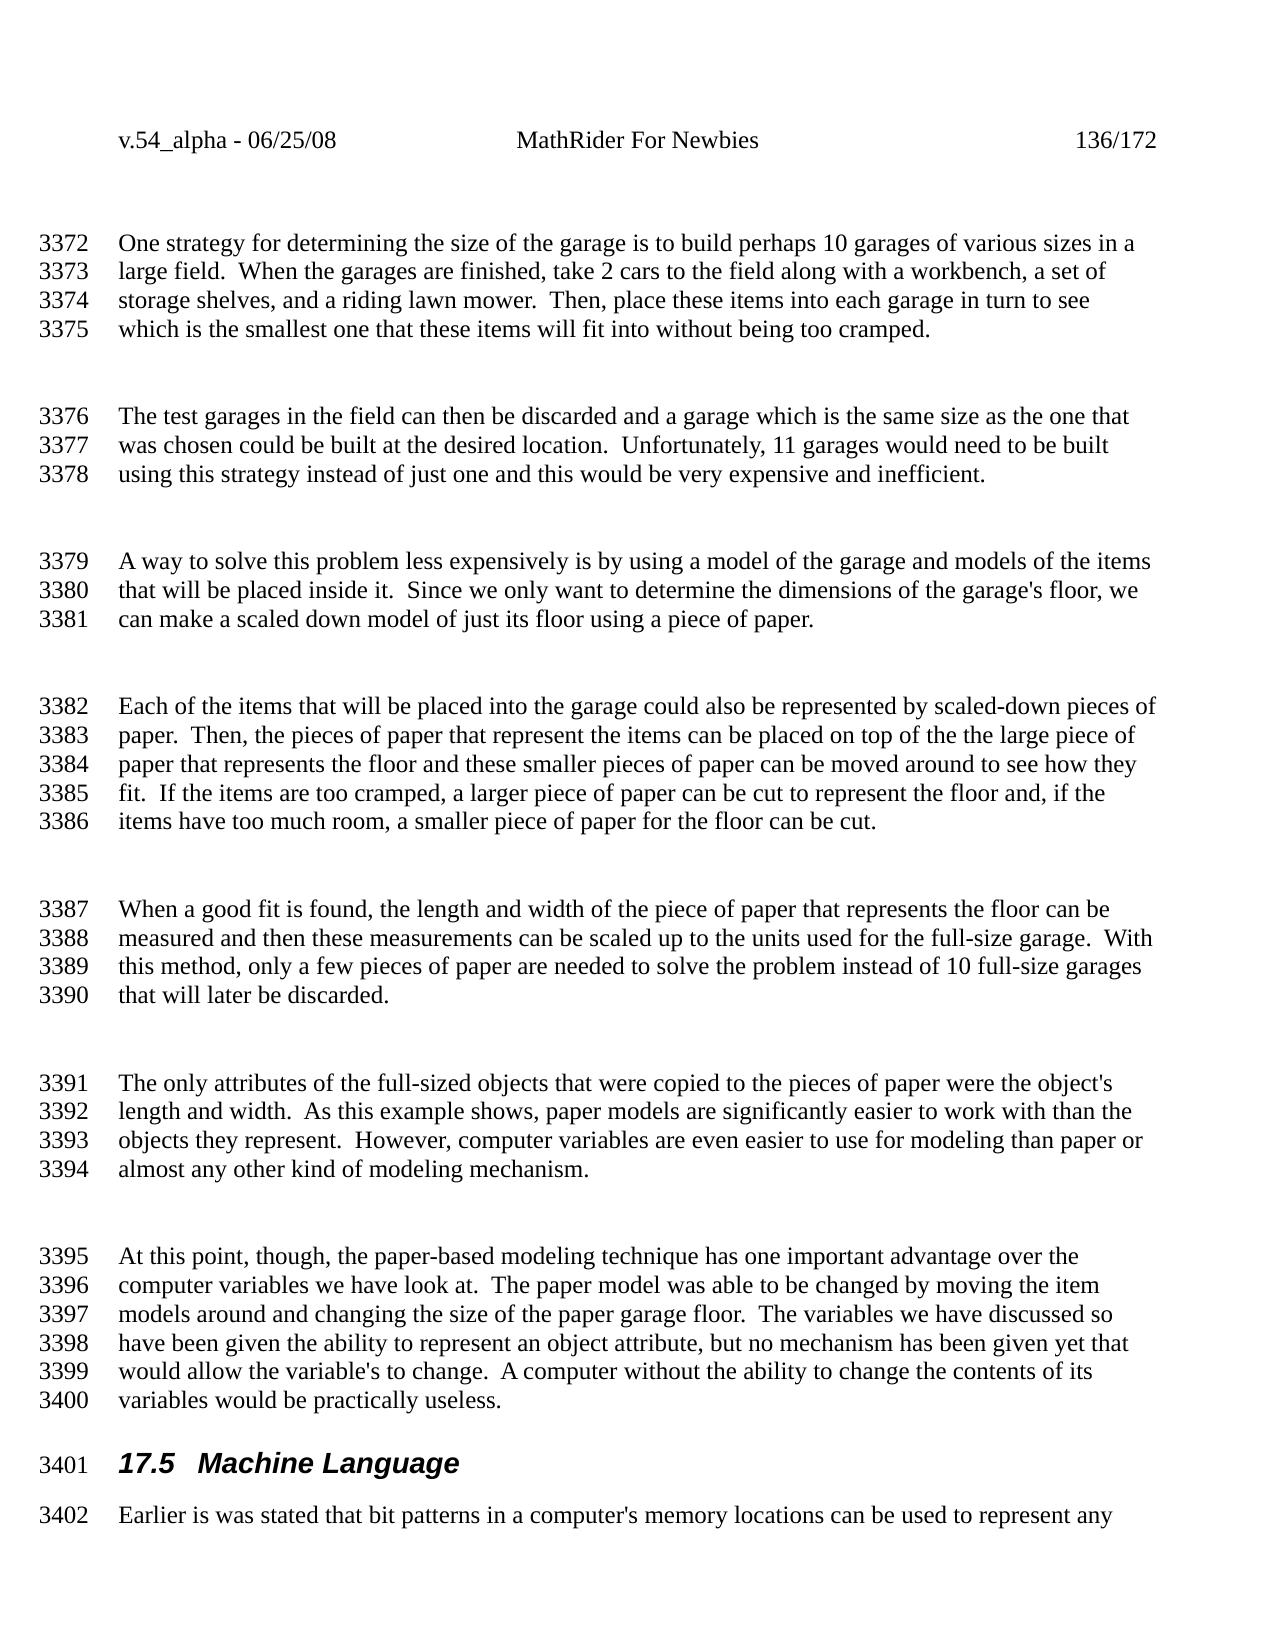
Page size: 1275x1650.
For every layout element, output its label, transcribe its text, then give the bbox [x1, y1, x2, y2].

text Earlier is was stated that bit patterns in a computer's memory locations can be used to represent any [118, 1500, 1157, 1529]
text Each of the items that will be placed into the garage could also be represented by scaled-down pieces of paper. Then, the pieces of paper that represent the items can be placed on top of the the large piece of paper that represents the floor and these smaller pieces of paper can be moved around to see how they fit. If the items are too cramped, a larger piece of paper can be cut to represent the floor and, if the items have too much room, a smaller piece of paper for the floor can be cut. [118, 691, 1157, 835]
text The only attributes of the full-sized objects that were copied to the pieces of paper were the object's length and width. As this example shows, paper models are significantly easier to work with than the objects they represent. However, computer variables are even easier to use for modeling than paper or almost any other kind of modeling mechanism. [118, 1068, 1157, 1183]
text A way to solve this problem less expensively is by using a model of the garage and models of the items that will be placed inside it. Since we only want to determine the dimensions of the garage's floor, we can make a scaled down model of just its floor using a piece of paper. [118, 546, 1157, 633]
text One strategy for determining the size of the garage is to build perhaps 10 garages of various sizes in a large field. When the garages are finished, take 2 cars to the field along with a workbench, a set of storage shelves, and a riding lawn mower. Then, place these items into each garage in turn to see which is the smallest one that these items will fit into without being too cramped. [118, 228, 1157, 343]
text At this point, though, the paper-based modeling technique has one important advantage over the computer variables we have look at. The paper model was able to be changed by moving the item models around and changing the size of the paper garage floor. The variables we have discussed so have been given the ability to represent an object attribute, but no mechanism has been given yet that would allow the variable's to change. A computer without the ability to change the contents of its variables would be practically useless. [118, 1241, 1157, 1414]
text The test garages in the field can then be discarded and a garage which is the same size as the one that was chosen could be built at the desired location. Unfortunately, 11 garages would need to be built using this strategy instead of just one and this would be very expensive and inefficient. [118, 401, 1157, 488]
subtitle Machine Language [118, 1446, 1157, 1480]
text When a good fit is found, the length and width of the piece of paper that represents the floor can be measured and then these measurements can be scaled up to the units used for the full-size garage. With this method, only a few pieces of paper are needed to solve the problem instead of 10 full-size garages that will later be discarded. [118, 894, 1157, 1009]
